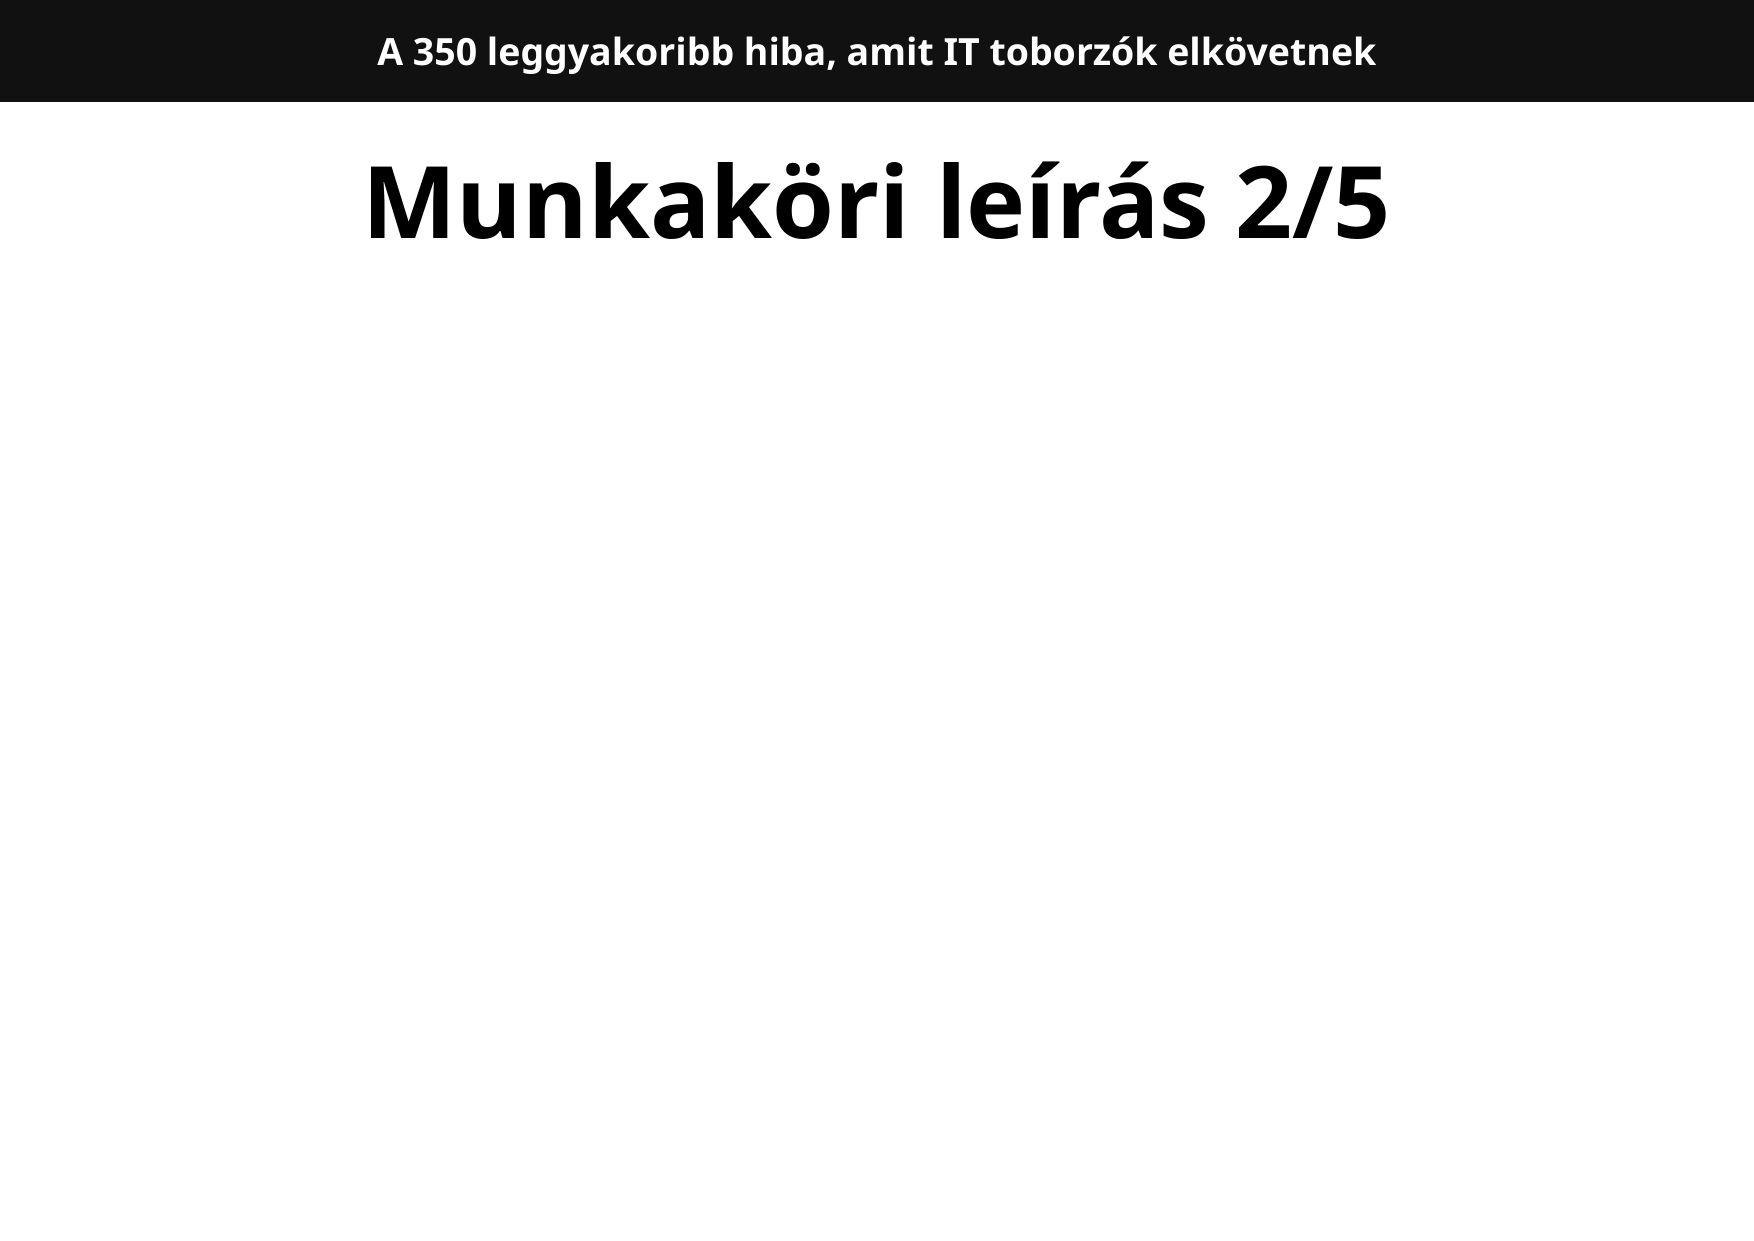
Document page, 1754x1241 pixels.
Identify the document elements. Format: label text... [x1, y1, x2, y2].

text Munkaköri leírás 2/5 [0, 132, 1754, 268]
